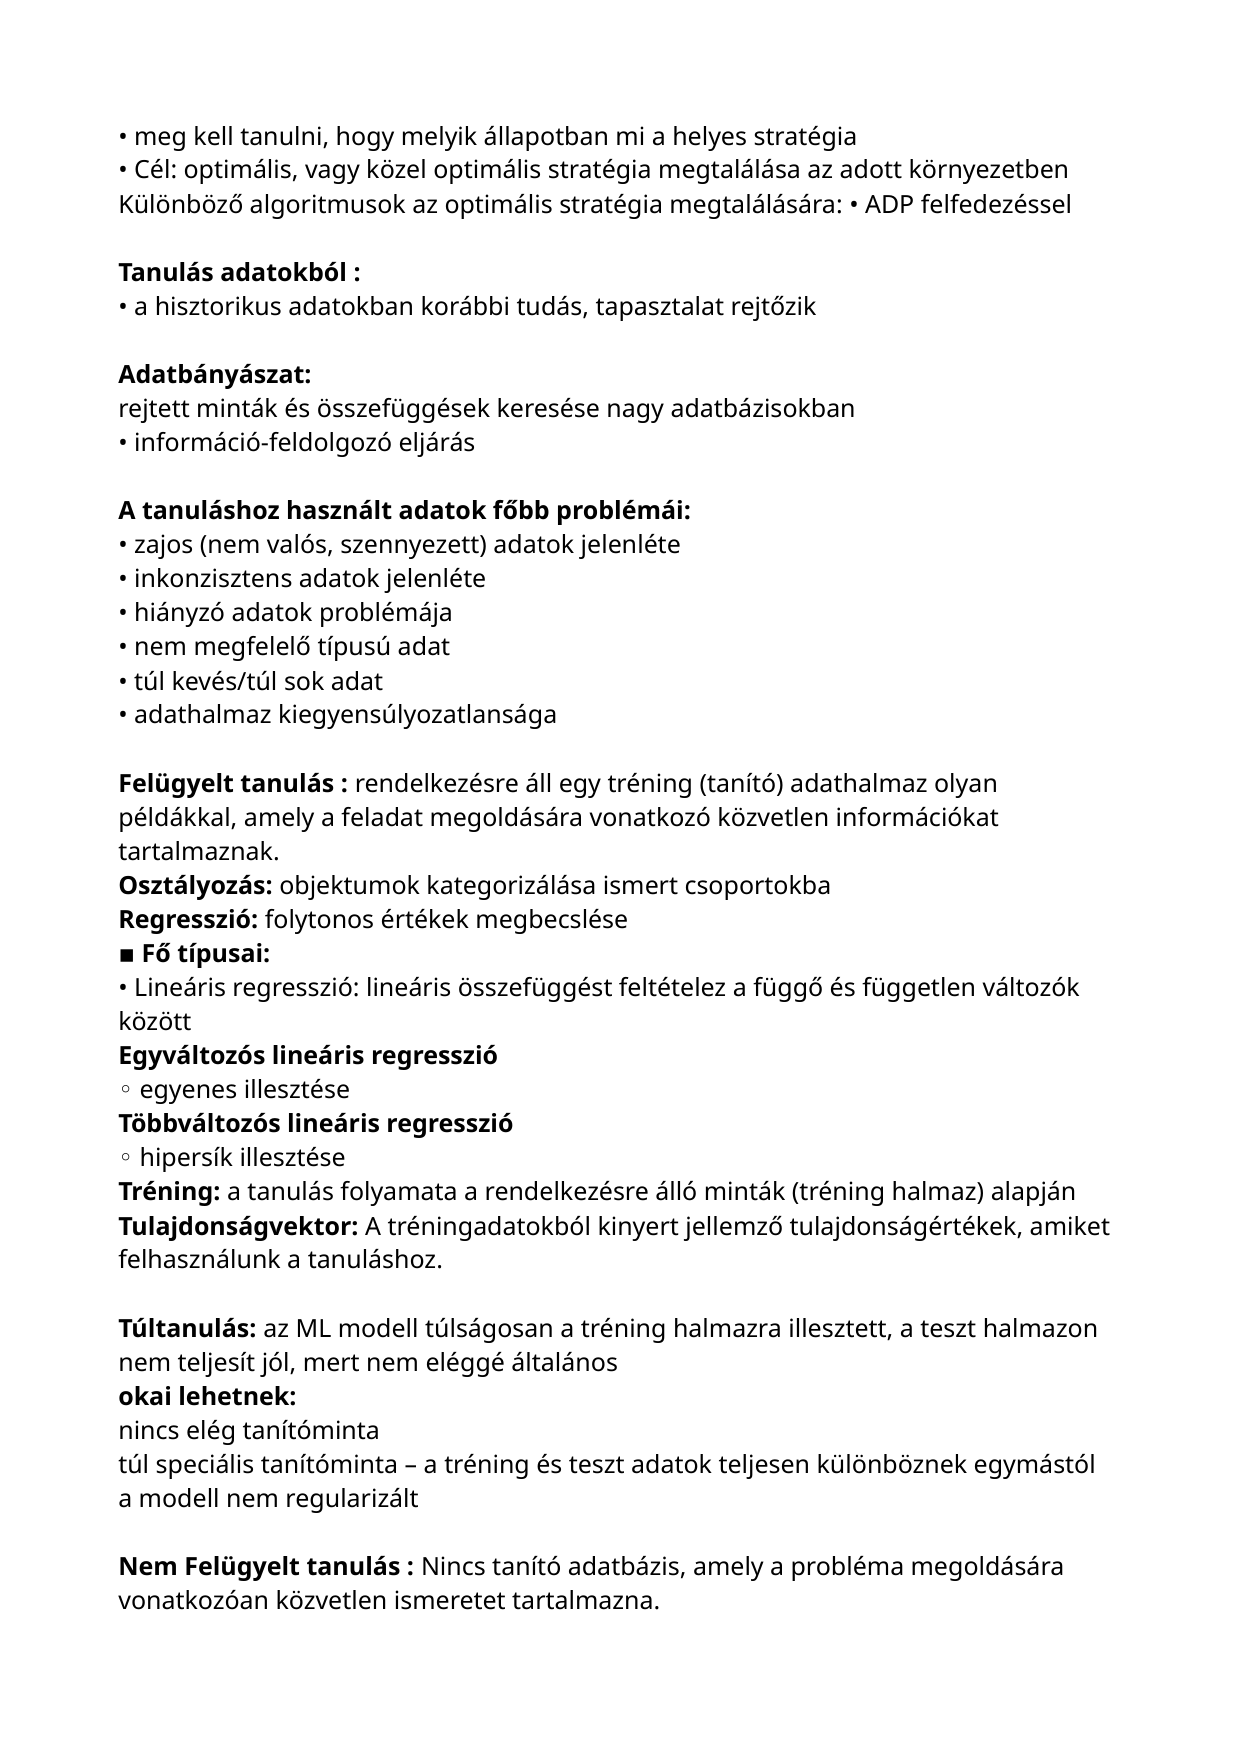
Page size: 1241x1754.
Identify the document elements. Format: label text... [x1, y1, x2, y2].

text Többváltozós lineáris regresszió [118, 1106, 1122, 1140]
text Nem Felügyelt tanulás : Nincs tanító adatbázis, amely a probléma megoldására vonatkozóan közvetlen ismeretet tartalmazna. [118, 1549, 1122, 1617]
text • adathalmaz kiegyensúlyozatlansága [118, 697, 1122, 731]
text Adatbányászat: [118, 357, 1122, 391]
text rejtett minták és összefüggések keresése nagy adatbázisokban [118, 391, 1122, 425]
text Tanulás adatokból : [118, 254, 1122, 288]
text • hiányzó adatok problémája [118, 595, 1122, 629]
text ◦ egyenes illesztése [118, 1072, 1122, 1106]
text Regresszió: folytonos értékek megbecslése [118, 902, 1122, 936]
text • meg kell tanulni, hogy melyik állapotban mi a helyes stratégia [118, 118, 1122, 152]
text • Lineáris regresszió: lineáris összefüggést feltételez a függő és független változók között [118, 970, 1122, 1038]
text Osztályozás: objektumok kategorizálása ismert csoportokba [118, 867, 1122, 902]
text • a hisztorikus adatokban korábbi tudás, tapasztalat rejtőzik [118, 288, 1122, 322]
text • túl kevés/túl sok adat [118, 663, 1122, 697]
text Tulajdonságvektor: A tréningadatokból kinyert jellemző tulajdonságértékek, amiket felhasználunk a tanuláshoz. [118, 1208, 1122, 1276]
text • Cél: optimális, vagy közel optimális stratégia megtalálása az adott környezetben [118, 152, 1122, 186]
text ▪ Fő típusai: [118, 936, 1122, 970]
text A tanuláshoz használt adatok főbb problémái: [118, 493, 1122, 527]
text Felügyelt tanulás : rendelkezésre áll egy tréning (tanító) adathalmaz olyan példákkal, amely a feladat megoldására vonatkozó közvetlen információkat tartalmaznak. [118, 765, 1122, 867]
text a modell nem regularizált [118, 1481, 1122, 1515]
text Túltanulás: az ML modell túlságosan a tréning halmazra illesztett, a teszt halmazon nem teljesít jól, mert nem eléggé általános [118, 1310, 1122, 1378]
text • nem megfelelő típusú adat [118, 629, 1122, 663]
text Egyváltozós lineáris regresszió [118, 1038, 1122, 1072]
text okai lehetnek: [118, 1378, 1122, 1412]
text túl speciális tanítóminta – a tréning és teszt adatok teljesen különböznek egymástól [118, 1447, 1122, 1481]
text • inkonzisztens adatok jelenléte [118, 561, 1122, 595]
text ◦ hipersík illesztése [118, 1140, 1122, 1174]
text nincs elég tanítóminta [118, 1412, 1122, 1447]
text • információ-feldolgozó eljárás [118, 425, 1122, 459]
text Különböző algoritmusok az optimális stratégia megtalálására: • ADP felfedezéssel [118, 186, 1122, 220]
text • zajos (nem valós, szennyezett) adatok jelenléte [118, 527, 1122, 561]
text Tréning: a tanulás folyamata a rendelkezésre álló minták (tréning halmaz) alapján [118, 1174, 1122, 1208]
